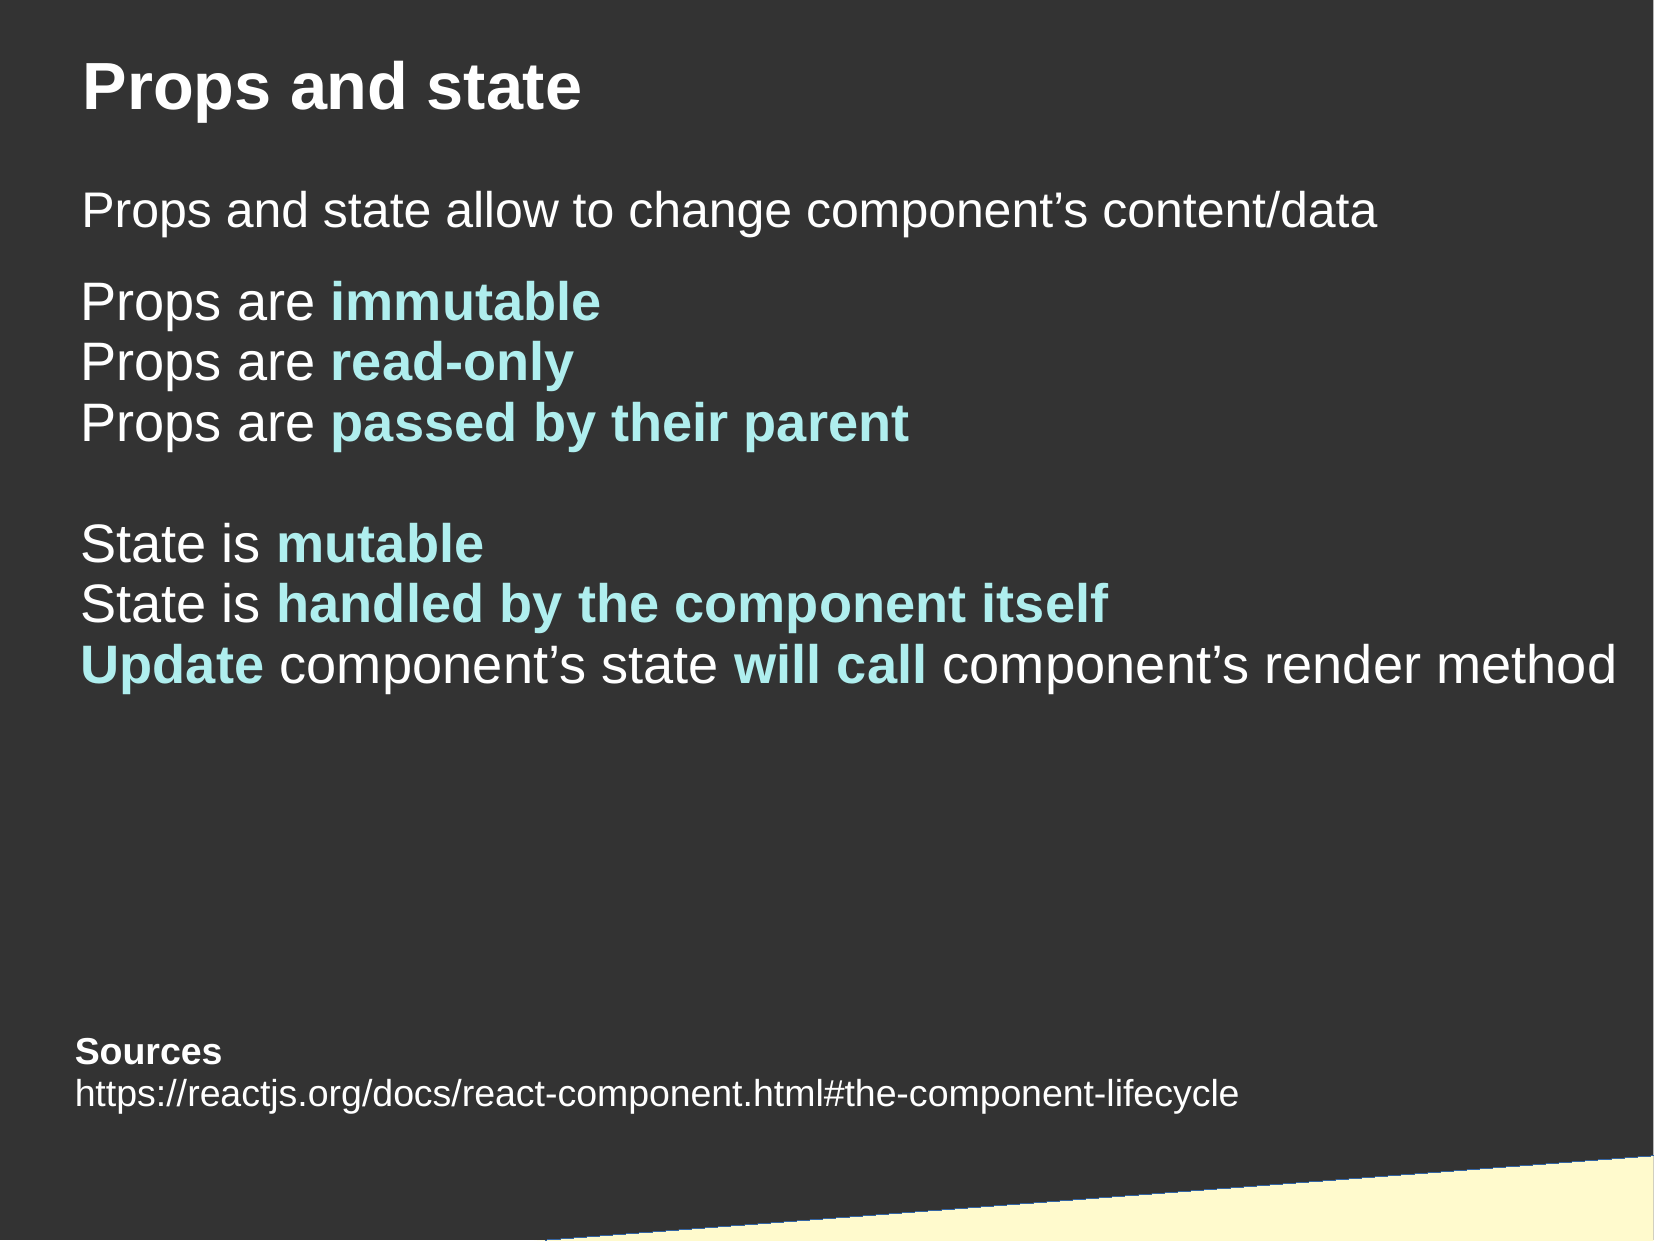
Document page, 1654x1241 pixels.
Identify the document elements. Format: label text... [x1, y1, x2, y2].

title Props are immutable Props are read-only Props are passed by their parent State is mutable State is handled by the component itself Update component’s state will call component’s render method [80, 271, 1653, 931]
title Props and state allow to change component’s content/data [81, 182, 1411, 256]
text_box [533, 1155, 1654, 1241]
title Props and state [82, 49, 1571, 257]
text_box Sources https://reactjs.org/docs/react-component.html#the-component-lifecycle [60, 1023, 1546, 1241]
